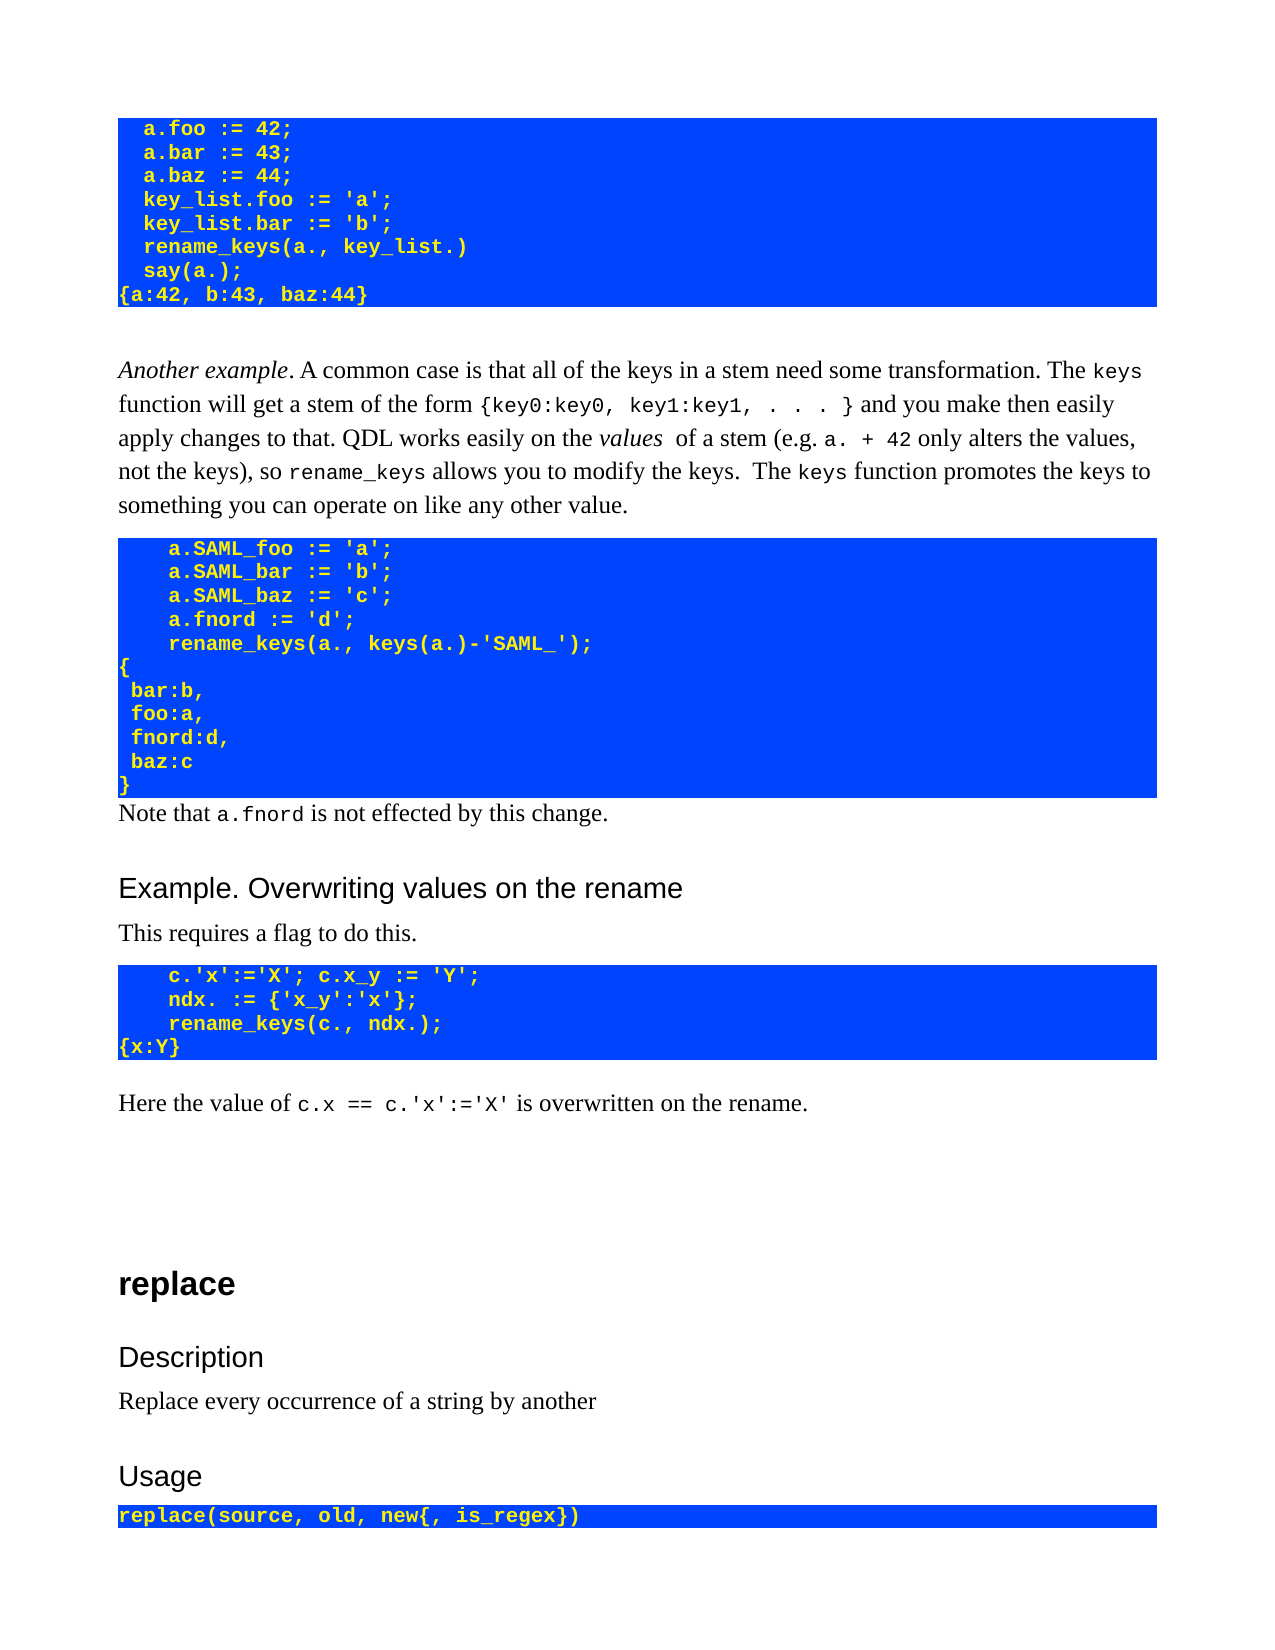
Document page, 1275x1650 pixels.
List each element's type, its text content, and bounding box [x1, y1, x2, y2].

text {a:42, b:43, baz:44} [118, 284, 1157, 307]
text { [118, 656, 1157, 680]
text say(a.); [118, 260, 1157, 284]
subtitle Usage [118, 1459, 1157, 1492]
text Another example. A common case is that all of the keys in a stem need some transformation. The keys function will get a stem of the form {key0:key0, key1:key1, . . . } and you make then easily apply changes to that. QDL works easily on the values of a stem (e.g. a. + 42 only alters the values, not the keys), so rename_keys allows you to modify the keys. The keys function promotes the keys to something you can operate on like any other value. [118, 355, 1157, 519]
text a.SAML_baz := 'c'; [118, 585, 1157, 609]
text } [118, 774, 1157, 798]
text rename_keys(c., ndx.); [118, 1012, 1157, 1036]
text Note that a.fnord is not effected by this change. [118, 798, 1157, 828]
text a.foo := 42; [118, 118, 1157, 142]
text This requires a flag to do this. [118, 918, 1157, 946]
text {x:Y} [118, 1036, 1157, 1060]
text Replace every occurrence of a string by another [118, 1386, 1157, 1415]
text bar:b, [118, 680, 1157, 703]
text key_list.foo := 'a'; [118, 189, 1157, 213]
text a.SAML_bar := 'b'; [118, 562, 1157, 585]
text fnord:d, [118, 727, 1157, 751]
text key_list.bar := 'b'; [118, 213, 1157, 236]
subtitle Example. Overwriting values on the rename [118, 872, 1157, 905]
text foo:a, [118, 703, 1157, 727]
text a.baz := 44; [118, 165, 1157, 189]
text c.'x':='X'; c.x_y := 'Y'; ndx. := {'x_y':'x'}; [118, 965, 1157, 1012]
text a.fnord := 'd'; [118, 609, 1157, 632]
text baz:c [118, 751, 1157, 774]
text a.bar := 43; [118, 142, 1157, 165]
text rename_keys(a., keys(a.)-'SAML_'); [118, 632, 1157, 656]
text replace(source, old, new{, is_regex}) [118, 1505, 1157, 1528]
subtitle replace [118, 1187, 1157, 1302]
text a.SAML_foo := 'a'; [118, 538, 1157, 562]
subtitle Description [118, 1340, 1157, 1373]
text rename_keys(a., key_list.) [118, 236, 1157, 260]
text Here the value of c.x == c.'x':='X' is overwritten on the rename. [118, 1088, 1157, 1118]
